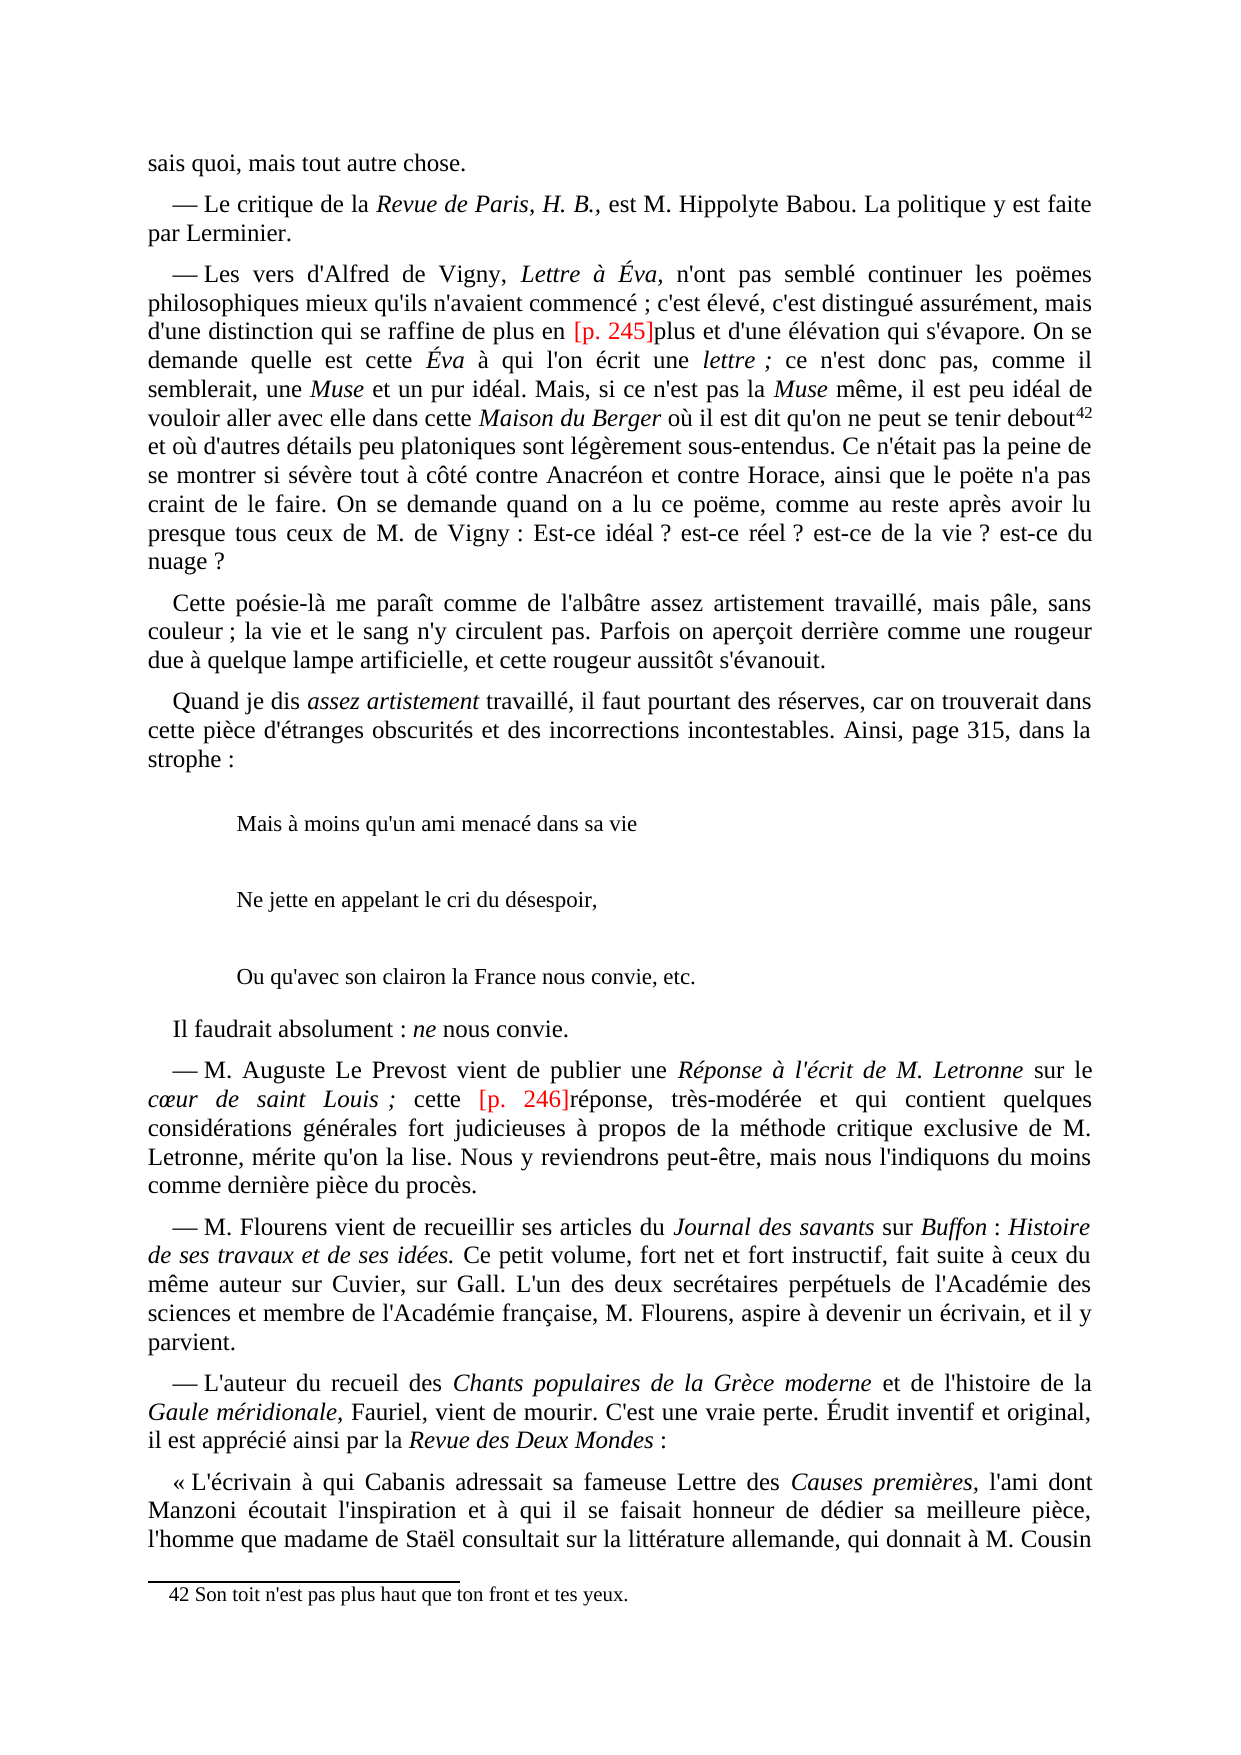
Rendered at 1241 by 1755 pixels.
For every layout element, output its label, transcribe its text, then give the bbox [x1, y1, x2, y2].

text Ne jette en appelant le cri du désespoir, [236, 887, 1093, 913]
text sais quoi, mais tout autre chose. [148, 148, 1093, 176]
text Cette poésie-là me paraît comme de l'albâtre assez artistement travaillé, mais pâle, sans couleur ; la vie et le sang n'y circulent pas. Parfois on aperçoit derrière comme une rougeur due à quelque lampe artificielle, et cette rougeur aussitôt s'évanouit. [148, 588, 1093, 674]
text « L'écrivain à qui Cabanis adressait sa fameuse Lettre des Causes premières, l'ami dont Manzoni écoutait l'inspiration et à qui il se faisait honneur de dédier sa meilleure pièce, l'homme que madame de Staël consultait sur la littérature allemande, qui donnait à M. Cousin [148, 1467, 1093, 1553]
text — L'auteur du recueil des Chants populaires de la Grèce moderne et de l'histoire de la Gaule méridionale, Fauriel, vient de mourir. C'est une vraie perte. Érudit inventif et original, il est apprécié ainsi par la Revue des Deux Mondes : [148, 1368, 1093, 1454]
text Ou qu'avec son clairon la France nous convie, etc. [236, 963, 1093, 989]
text Son toit n'est pas plus haut que ton front et tes yeux. [148, 1582, 1093, 1606]
text — Les vers d'Alfred de Vigny, Lettre à Éva, n'ont pas semblé continuer les poëmes philosophiques mieux qu'ils n'avaient commencé ; c'est élevé, c'est distingué assurément, mais d'une distinction qui se raffine de plus en [p. 245]plus et d'une élévation qui s'évapore. On se demande quelle est cette Éva à qui l'on écrit une lettre ; ce n'est donc pas, comme il semblerait, une Muse et un pur idéal. Mais, si ce n'est pas la Muse même, il est peu idéal de vouloir aller avec elle dans cette Maison du Berger où il est dit qu'on ne peut se tenir debout et où d'autres détails peu platoniques sont légèrement sous-entendus. Ce n'était pas la peine de se montrer si sévère tout à côté contre Anacréon et contre Horace, ainsi que le poëte n'a pas craint de le faire. On se demande quand on a lu ce poëme, comme au reste après avoir lu presque tous ceux de M. de Vigny : Est-ce idéal ? est-ce réel ? est-ce de la vie ? est-ce du nuage ? [148, 259, 1093, 575]
text — M. Flourens vient de recueillir ses articles du Journal des savants sur Buffon : Histoire de ses travaux et de ses idées. Ce petit volume, fort net et fort instructif, fait suite à ceux du même auteur sur Cuvier, sur Gall. L'un des deux secrétaires perpétuels de l'Académie des sciences et membre de l'Académie française, M. Flourens, aspire à devenir un écrivain, et il y parvient. [148, 1212, 1093, 1356]
text — M. Auguste Le Prevost vient de publier une Réponse à l'écrit de M. Letronne sur le cœur de saint Louis ; cette [p. 246]réponse, très-modérée et qui contient quelques considérations générales fort judicieuses à propos de la méthode critique exclusive de M. Letronne, mérite qu'on la lise. Nous y reviendrons peut-être, mais nous l'indiquons du moins comme dernière pièce du procès. [148, 1056, 1093, 1199]
text Il faudrait absolument : ne nous convie. [148, 1014, 1093, 1043]
text Mais à moins qu'un ami menacé dans sa vie [236, 810, 1093, 837]
text Quand je dis assez artistement travaillé, il faut pourtant des réserves, car on trouverait dans cette pièce d'étranges obscurités et des incorrections incontestables. Ainsi, page 315, dans la strophe : [148, 686, 1093, 773]
text — Le critique de la Revue de Paris, H. B., est M. Hippolyte Babou. La politique y est faite par Lerminier. [148, 189, 1093, 246]
